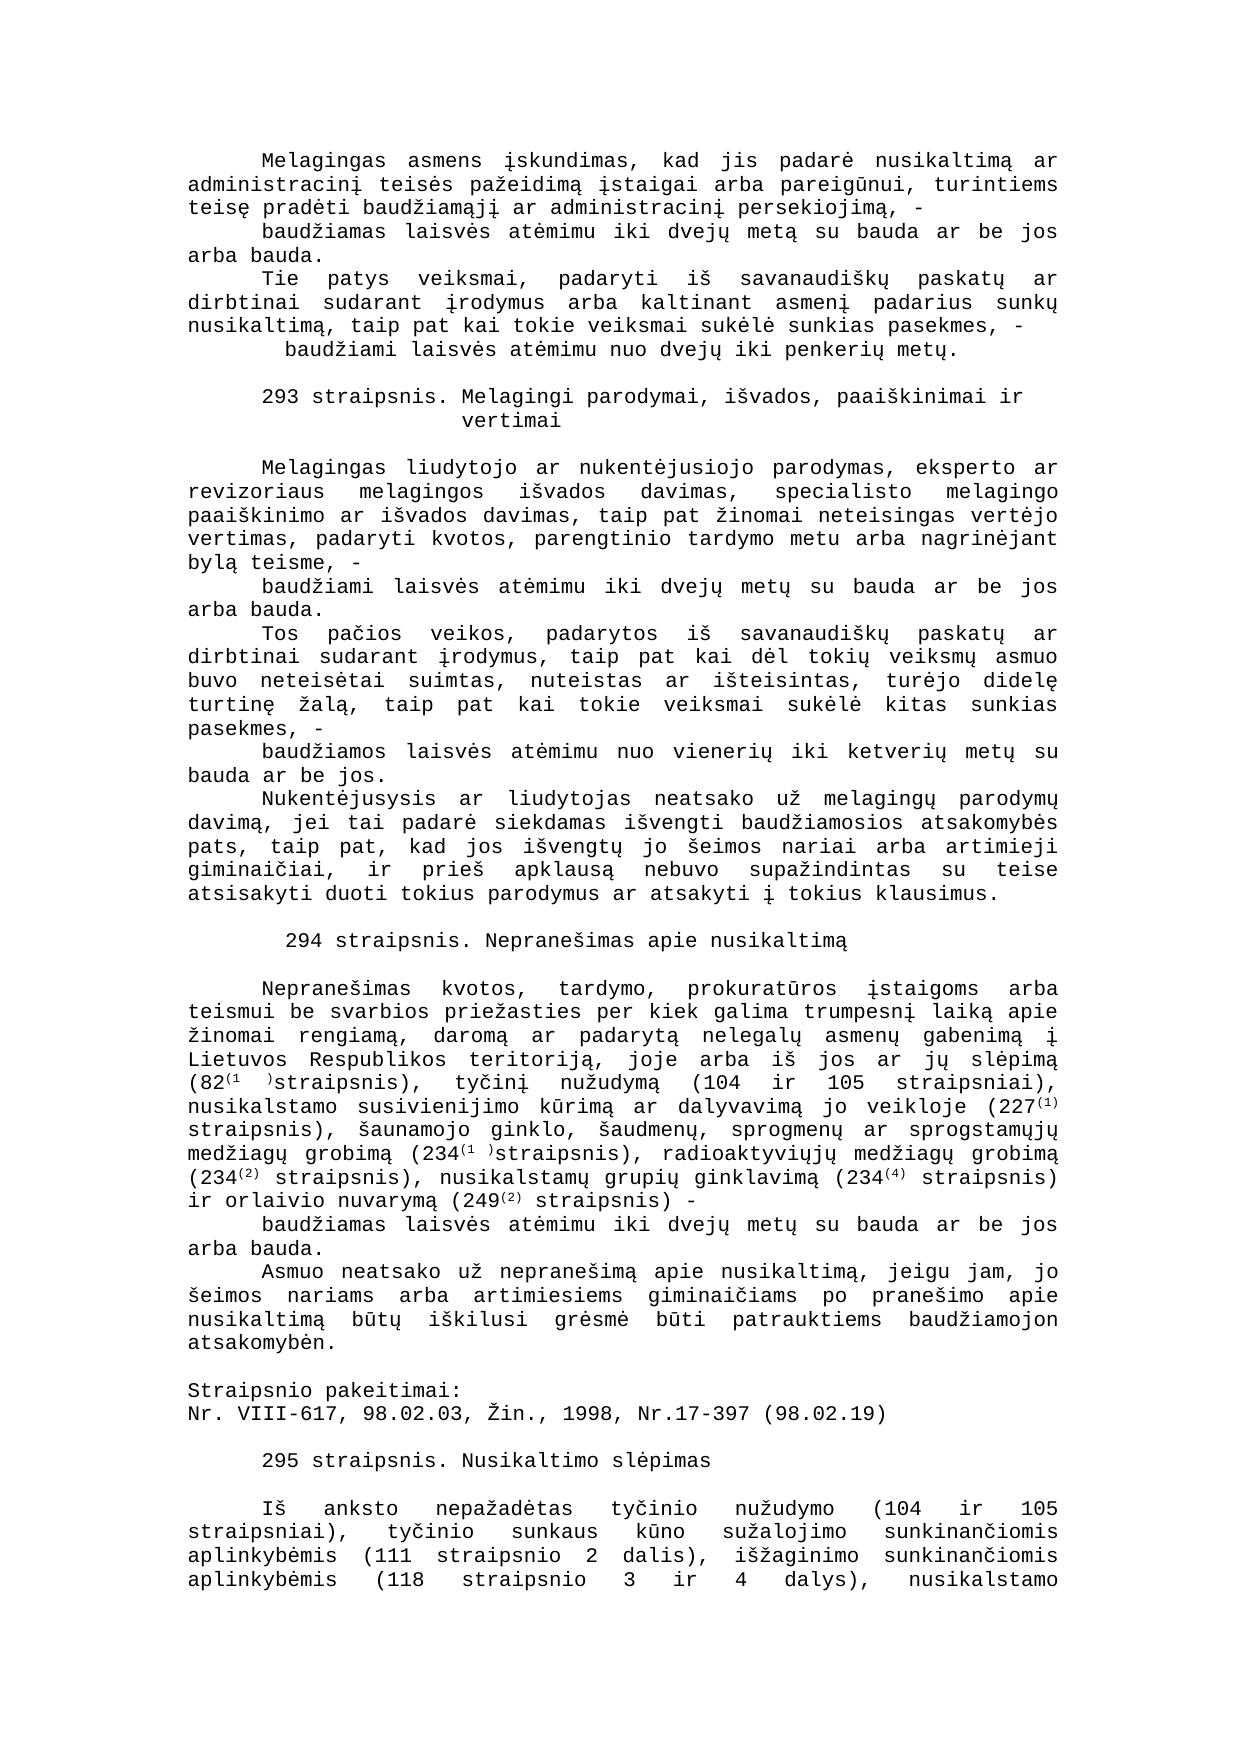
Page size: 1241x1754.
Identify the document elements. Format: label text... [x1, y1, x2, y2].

text baudžiami laisvės atėmimu nuo dvejų iki penkerių metų. [210, 339, 1059, 363]
text baudžiamas laisvės atėmimu iki dvejų metą su bauda ar be jos arba bauda. [187, 221, 1059, 268]
text Melagingas liudytojo ar nukentėjusiojo parodymas, eksperto ar revizoriaus melagingos išvados davimas, specialisto melagingo paaiškinimo ar išvados davimas, taip pat žinomai neteisingas vertėjo vertimas, padaryti kvotos, parengtinio tardymo metu arba nagrinėjant bylą teisme, - [187, 457, 1059, 576]
text Nepranešimas kvotos, tardymo, prokuratūros įstaigoms arba teismui be svarbios priežasties per kiek galima trumpesnį laiką apie žinomai rengiamą, daromą ar padarytą nelegalų asmenų gabenimą į Lietuvos Respublikos teritoriją, joje arba iš jos ar jų slėpimą (82(1 )straipsnis), tyčinį nužudymą (104 ir 105 straipsniai), nusikalstamo susivienijimo kūrimą ar dalyvavimą jo veikloje (227(1) straipsnis), šaunamojo ginklo, šaudmenų, sprogmenų ar sprogstamųjų medžiagų grobimą (234(1 )straipsnis), radioaktyviųjų medžiagų grobimą (234(2) straipsnis), nusikalstamų grupių ginklavimą (234(4) straipsnis) ir orlaivio nuvarymą (249(2) straipsnis) - [187, 978, 1059, 1214]
text Melagingas asmens įskundimas, kad jis padarė nusikaltimą ar administracinį teisės pažeidimą įstaigai arba pareigūnui, turintiems teisę pradėti baudžiamąjį ar administracinį persekiojimą, - [187, 150, 1059, 221]
text Tie patys veiksmai, padaryti iš savanaudiškų paskatų ar dirbtinai sudarant įrodymus arba kaltinant asmenį padarius sunkų nusikaltimą, taip pat kai tokie veiksmai sukėlė sunkias pasekmes, - [187, 268, 1059, 339]
text baudžiamos laisvės atėmimu nuo vienerių iki ketverių metų su bauda ar be jos. [187, 741, 1059, 788]
text 294 straipsnis. Nepranešimas apie nusikaltimą [211, 930, 1059, 954]
text Tos pačios veikos, padarytos iš savanaudiškų paskatų ar dirbtinai sudarant įrodymus, taip pat kai dėl tokių veiksmų asmuo buvo neteisėtai suimtas, nuteistas ar išteisintas, turėjo didelę turtinę žalą, taip pat kai tokie veiksmai sukėlė kitas sunkias pasekmes, - [187, 623, 1059, 741]
text 295 straipsnis. Nusikaltimo slėpimas [209, 1451, 1059, 1474]
text Iš anksto nepažadėtas tyčinio nužudymo (104 ir 105 straipsniai), tyčinio sunkaus kūno sužalojimo sunkinančiomis aplinkybėmis (111 straipsnio 2 dalis), išžaginimo sunkinančiomis aplinkybėmis (118 straipsnio 3 ir 4 dalys), nusikalstamo [187, 1498, 1059, 1592]
text Asmuo neatsako už nepranešimą apie nusikaltimą, jeigu jam, jo šeimos nariams arba artimiesiems giminaičiams po pranešimo apie nusikaltimą būtų iškilusi grėsmė būti patrauktiems baudžiamojon atsakomybėn. [187, 1261, 1059, 1356]
text Straipsnio pakeitimai: [187, 1379, 1059, 1403]
text vertimai [261, 410, 1059, 434]
text Nr. VIII-617, 98.02.03, Žin., 1998, Nr.17-397 (98.02.19) [187, 1403, 1059, 1427]
text baudžiami laisvės atėmimu iki dvejų metų su bauda ar be jos arba bauda. [187, 576, 1059, 623]
text baudžiamas laisvės atėmimu iki dvejų metų su bauda ar be jos arba bauda. [187, 1214, 1059, 1261]
text Nukentėjusysis ar liudytojas neatsako už melagingų parodymų davimą, jei tai padarė siekdamas išvengti baudžiamosios atsakomybės pats, taip pat, kad jos išvengtų jo šeimos nariai arba artimieji giminaičiai, ir prieš apklausą nebuvo supažindintas su teise atsisakyti duoti tokius parodymus ar atsakyti į tokius klausimus. [187, 788, 1059, 907]
text 293 straipsnis. Melagingi parodymai, išvados, paaiškinimai ir [261, 386, 1059, 410]
